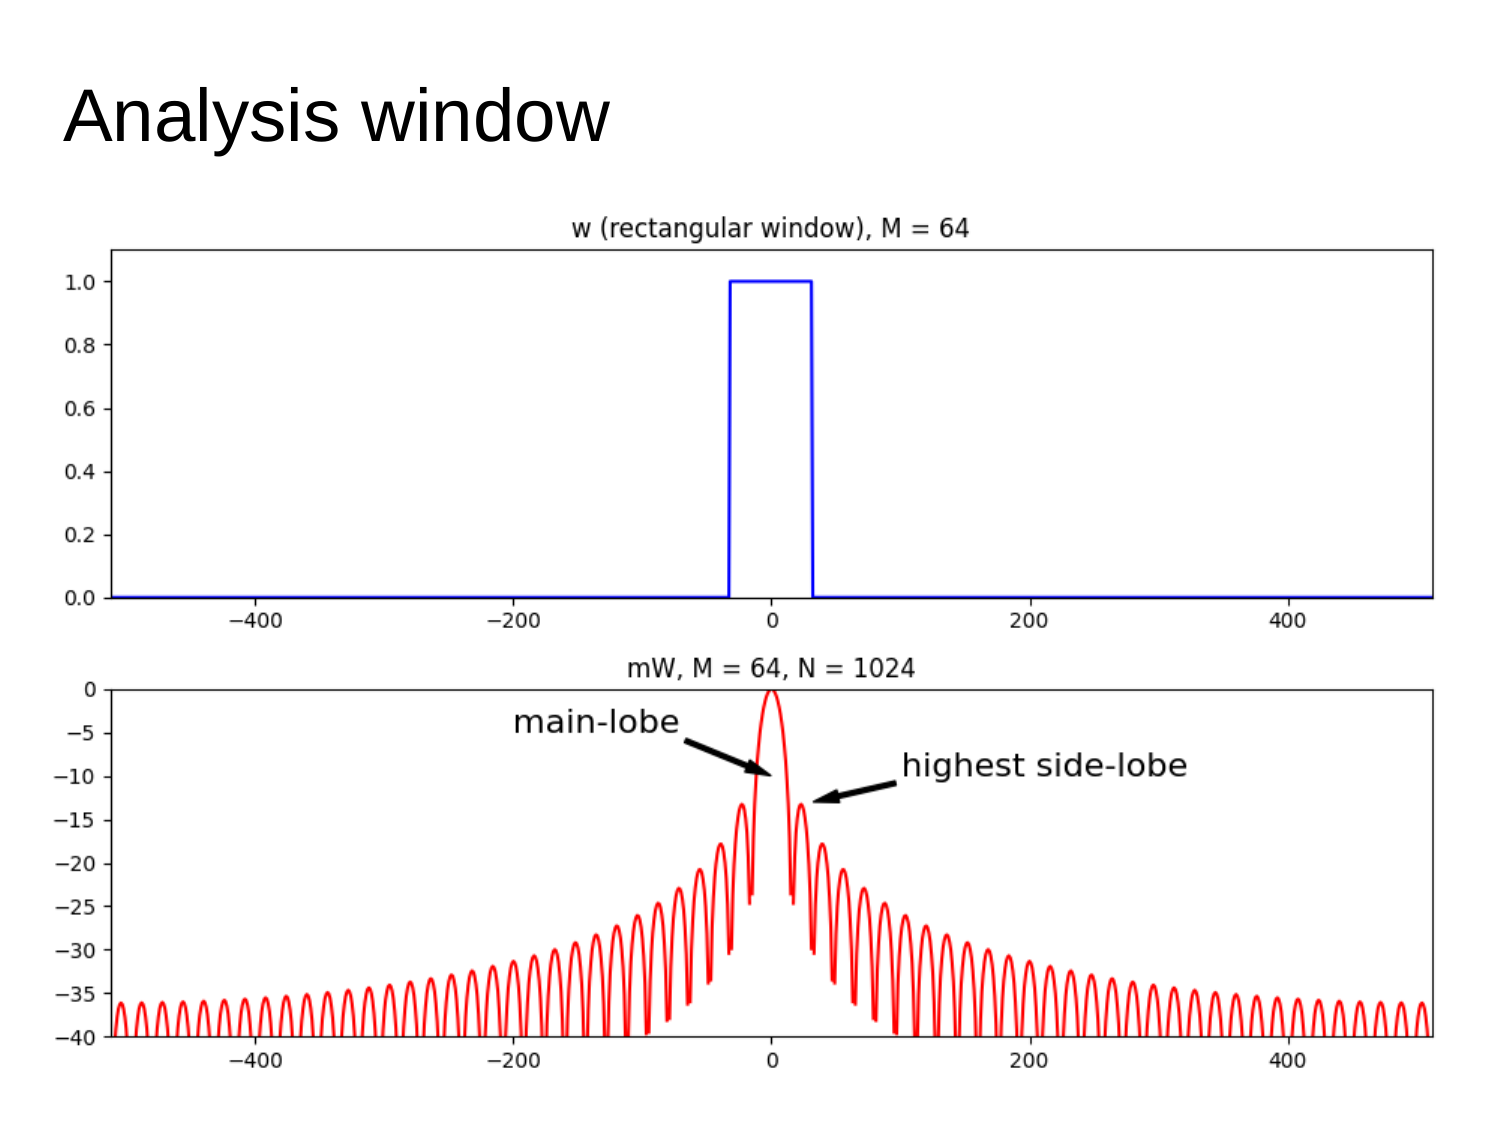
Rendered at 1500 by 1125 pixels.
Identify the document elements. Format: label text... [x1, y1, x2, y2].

title Analysis window [63, 33, 1414, 194]
picture [30, 194, 1455, 1095]
